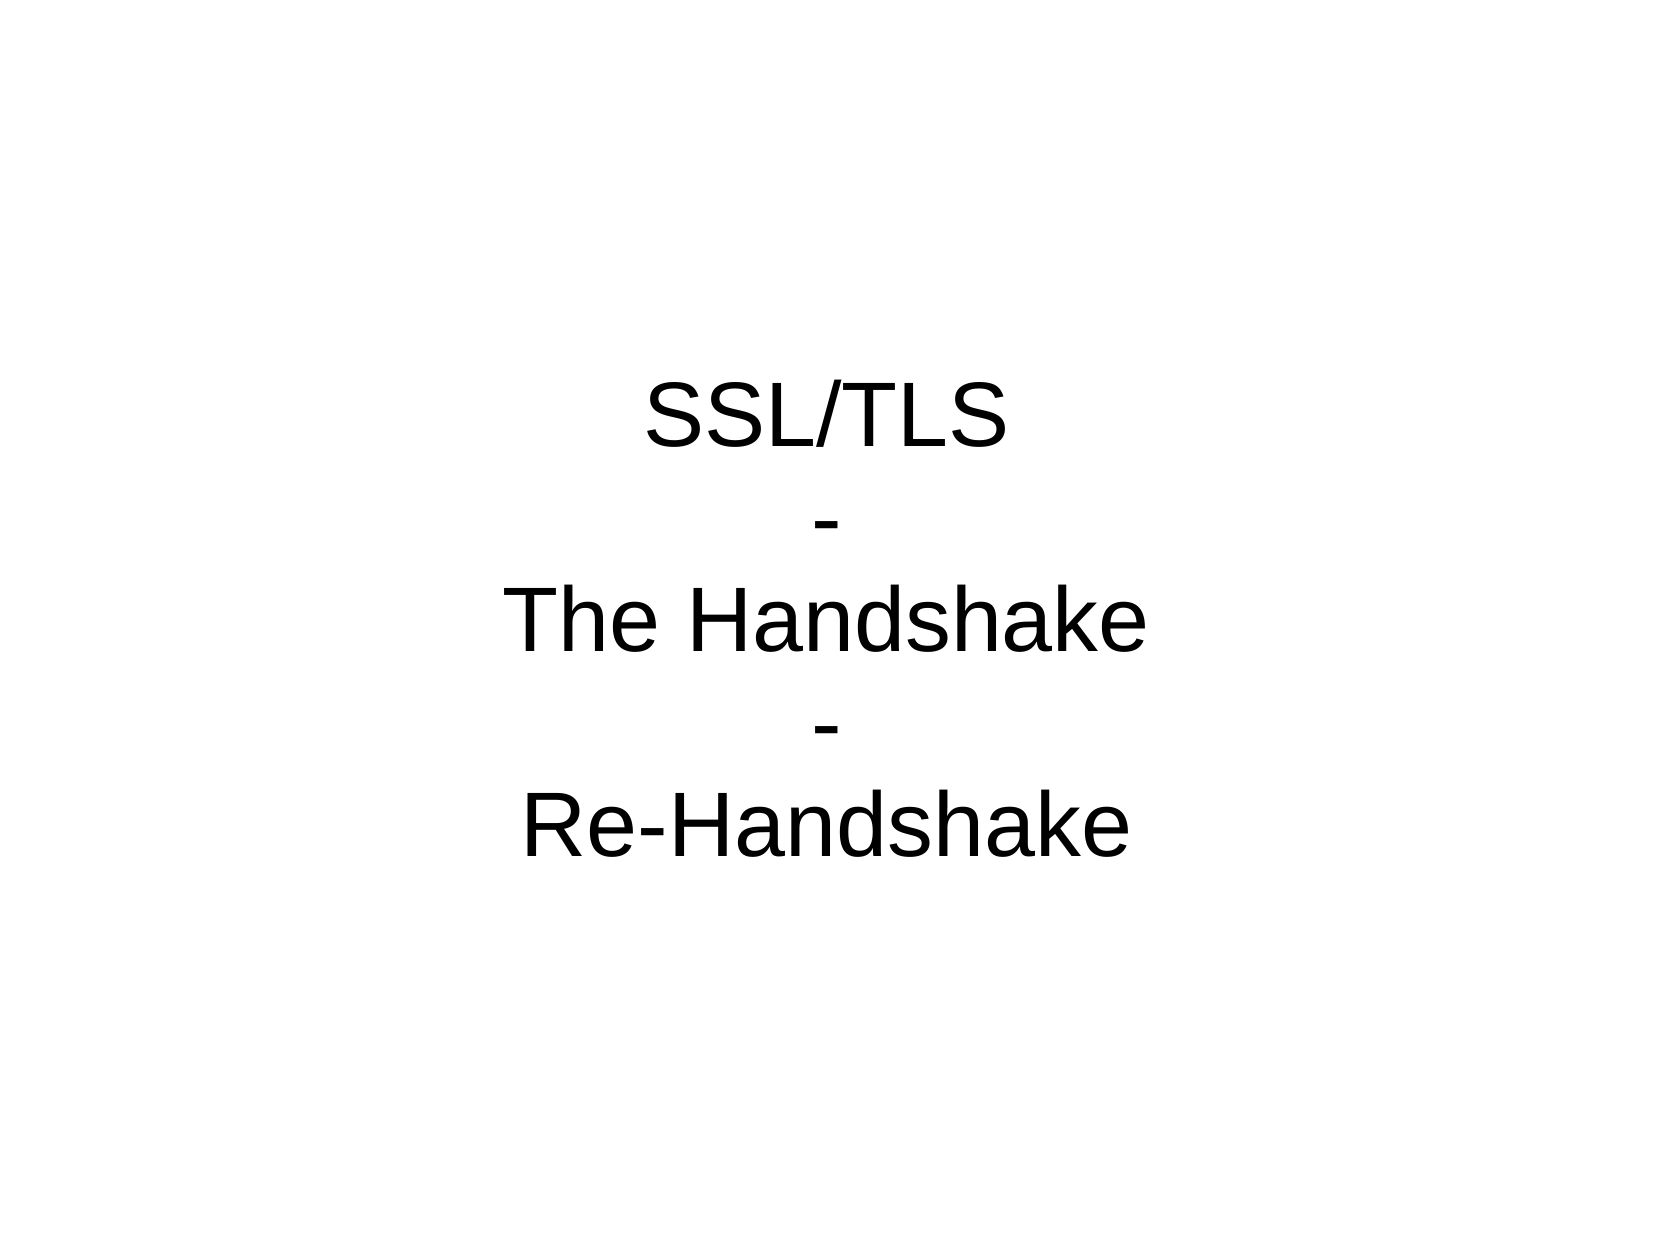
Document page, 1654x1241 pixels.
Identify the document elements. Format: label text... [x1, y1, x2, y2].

title SSL/TLS - The Handshake - Re-Handshake [82, 363, 1571, 877]
